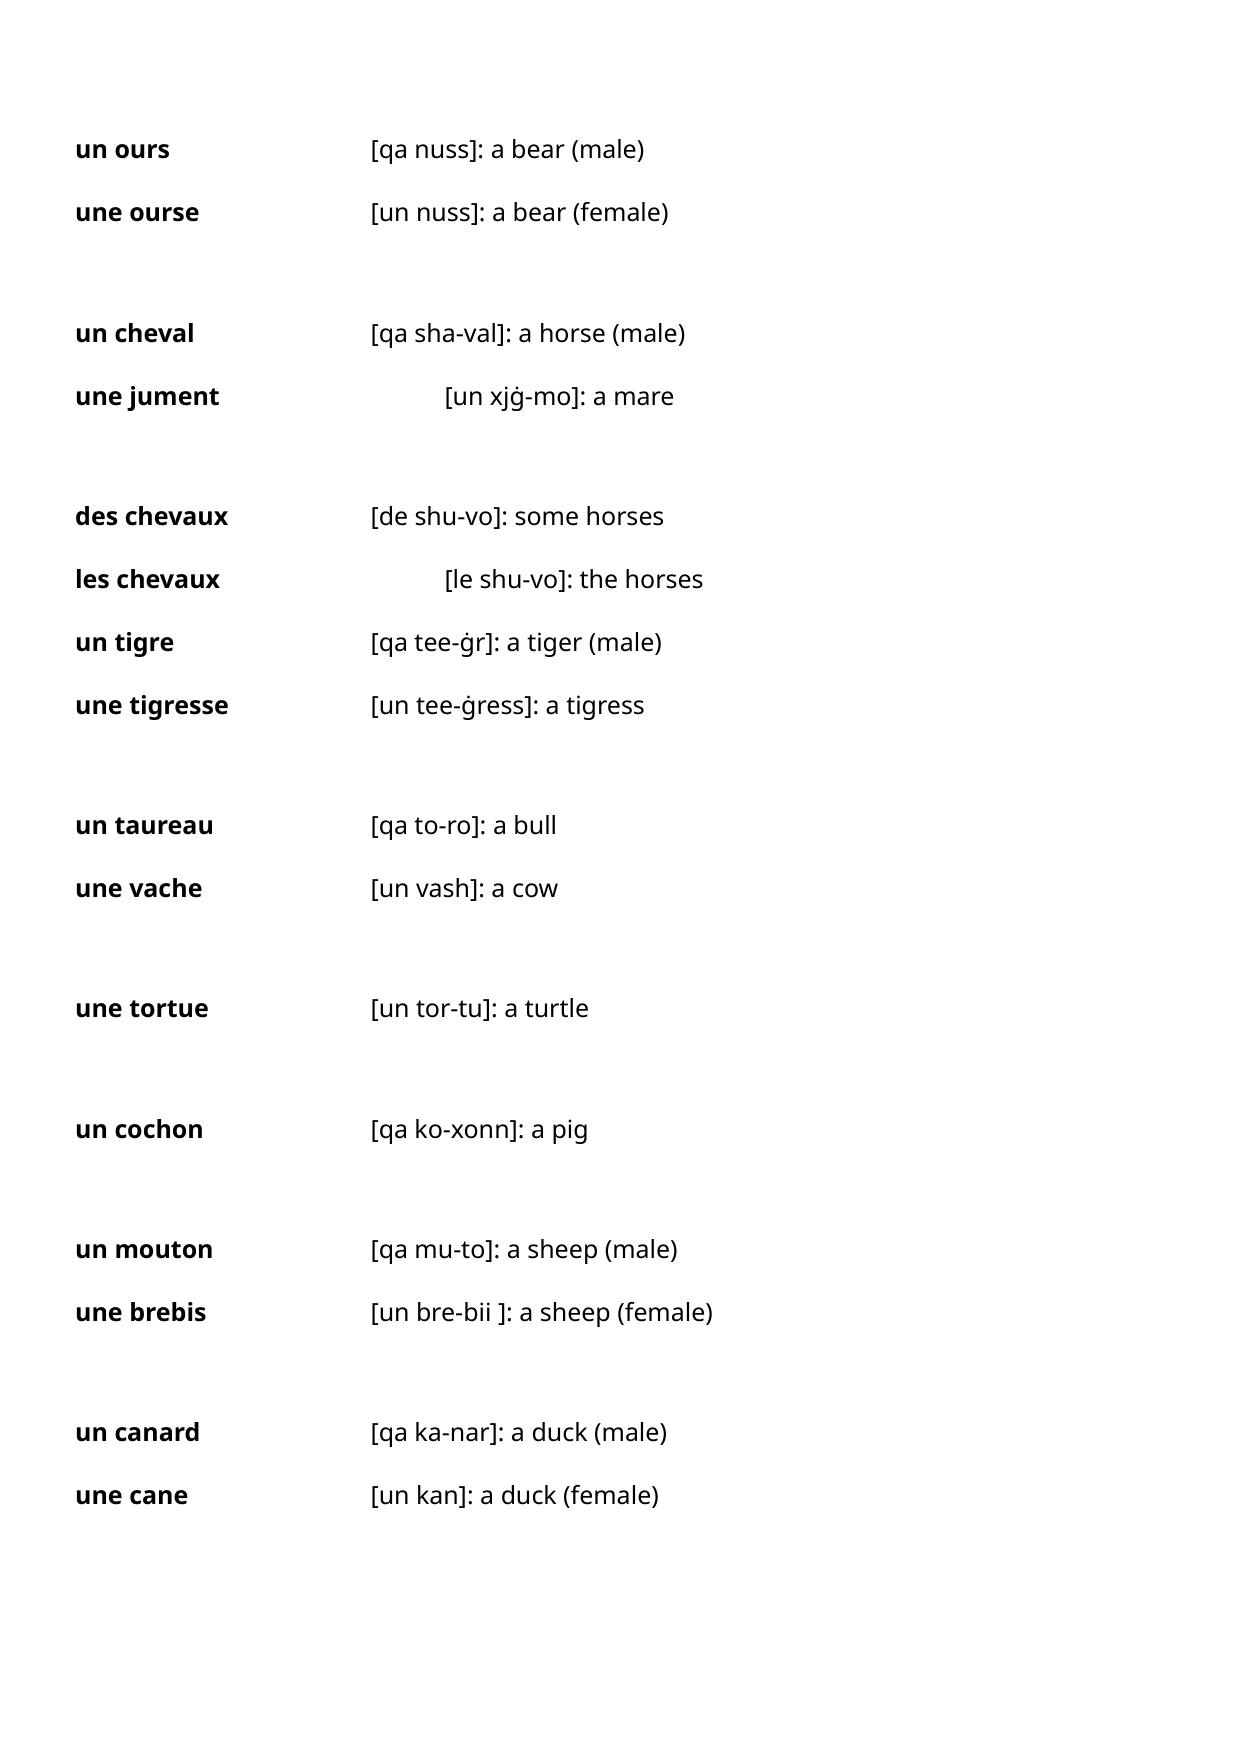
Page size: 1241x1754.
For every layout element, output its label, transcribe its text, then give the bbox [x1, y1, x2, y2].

text un mouton [qa mu-to]: a sheep (male) [75, 1231, 1165, 1265]
text une tortue [un tor-tu]: a turtle [75, 991, 1165, 1025]
text les chevaux [le shu-vo]: the horses [75, 562, 1165, 596]
text une tigresse [un tee-ġress]: a tigress [75, 688, 1165, 722]
text un tigre [qa tee-ġr]: a tiger (male) [75, 625, 1165, 659]
text un cochon [qa ko-xonn]: a pig [75, 1111, 1165, 1145]
text une vache [un vash]: a cow [75, 871, 1165, 905]
text un cheval [qa sha-val]: a horse (male) [75, 315, 1165, 349]
text une cane [un kan]: a duck (female) [75, 1478, 1165, 1512]
text un ours [qa nuss]: a bear (male) [75, 132, 1165, 166]
text une jument [un xjġ-mo]: a mare [75, 378, 1165, 412]
text une ourse [un nuss]: a bear (female) [75, 195, 1165, 229]
text des chevaux [de shu-vo]: some horses [75, 498, 1165, 532]
text un canard [qa ka-nar]: a duck (male) [75, 1414, 1165, 1449]
text un taureau [qa to-ro]: a bull [75, 808, 1165, 842]
text une brebis [un bre-bii ]: a sheep (female) [75, 1294, 1165, 1328]
